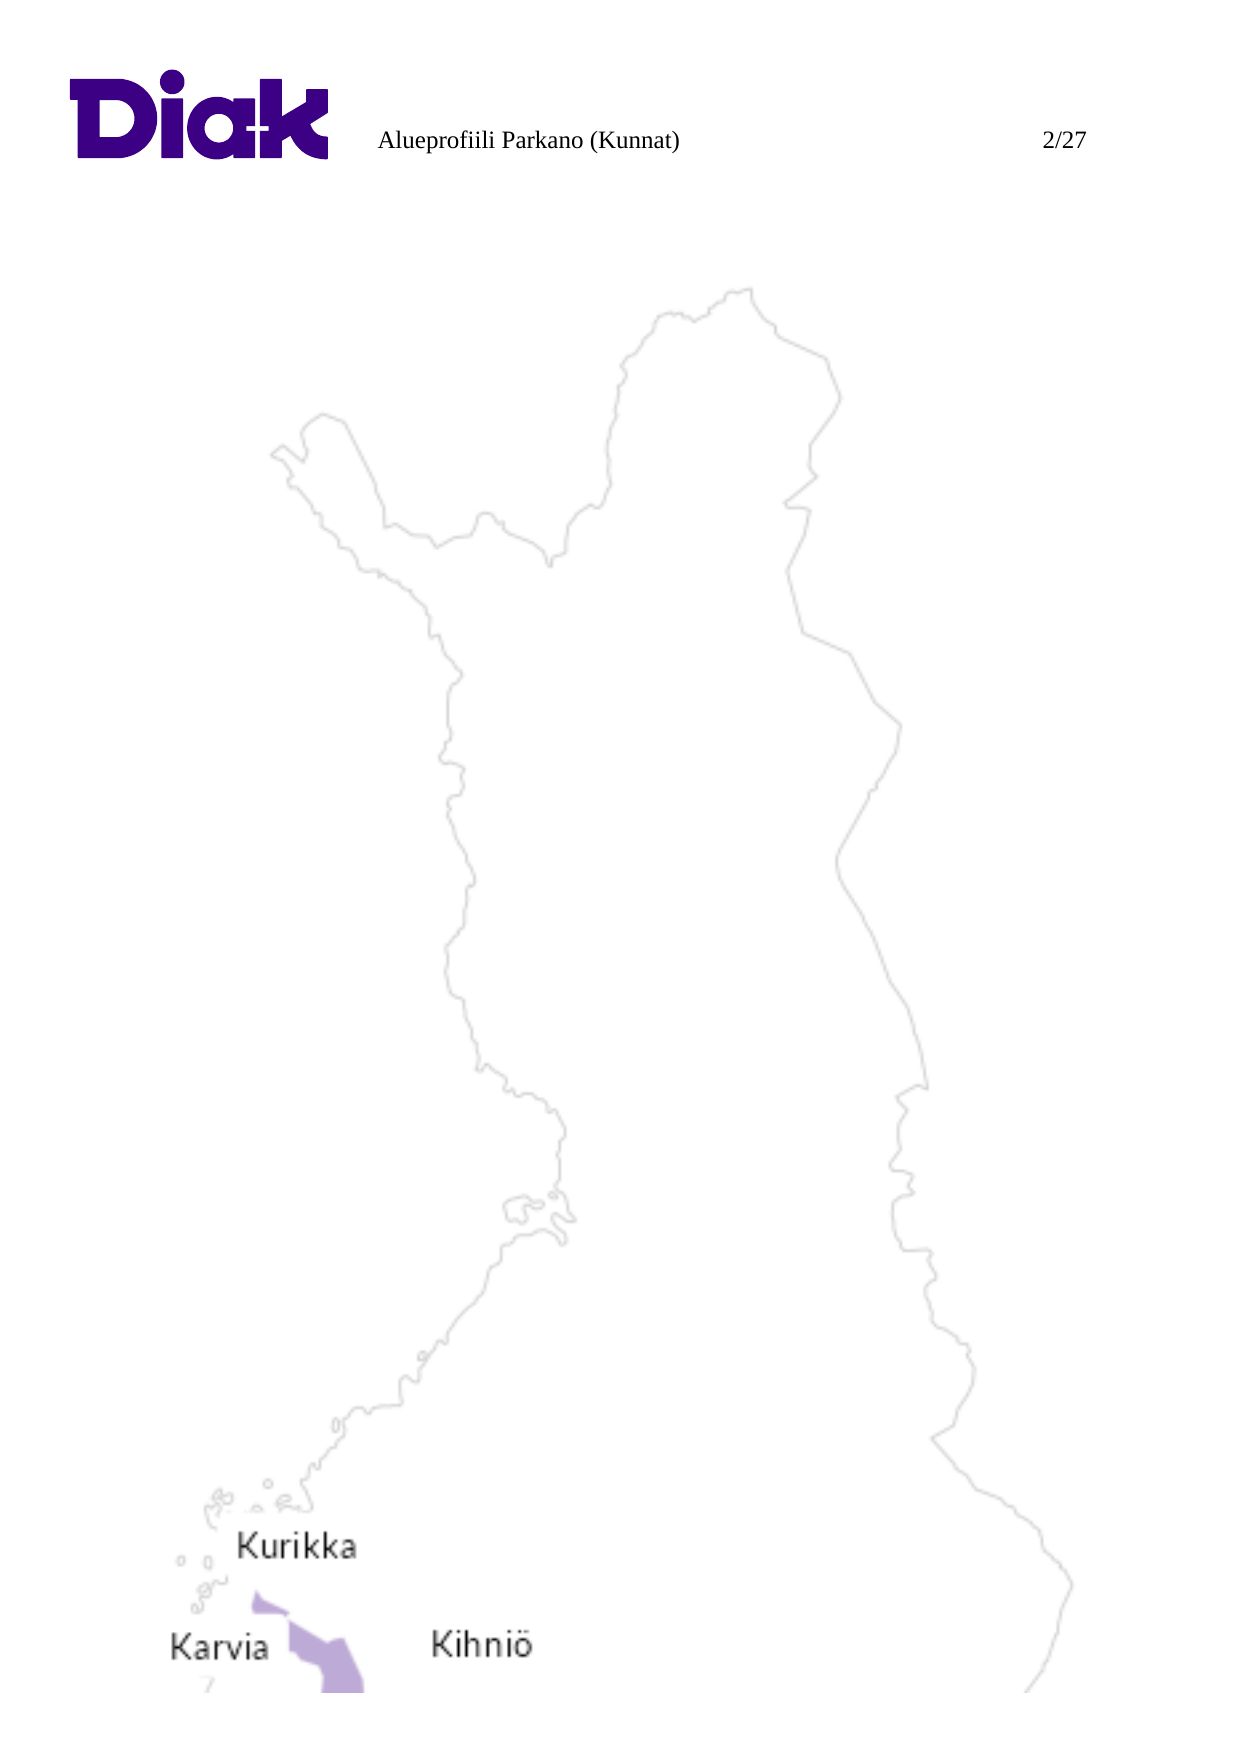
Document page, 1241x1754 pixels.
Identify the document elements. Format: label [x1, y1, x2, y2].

picture [61, 196, 1179, 1693]
